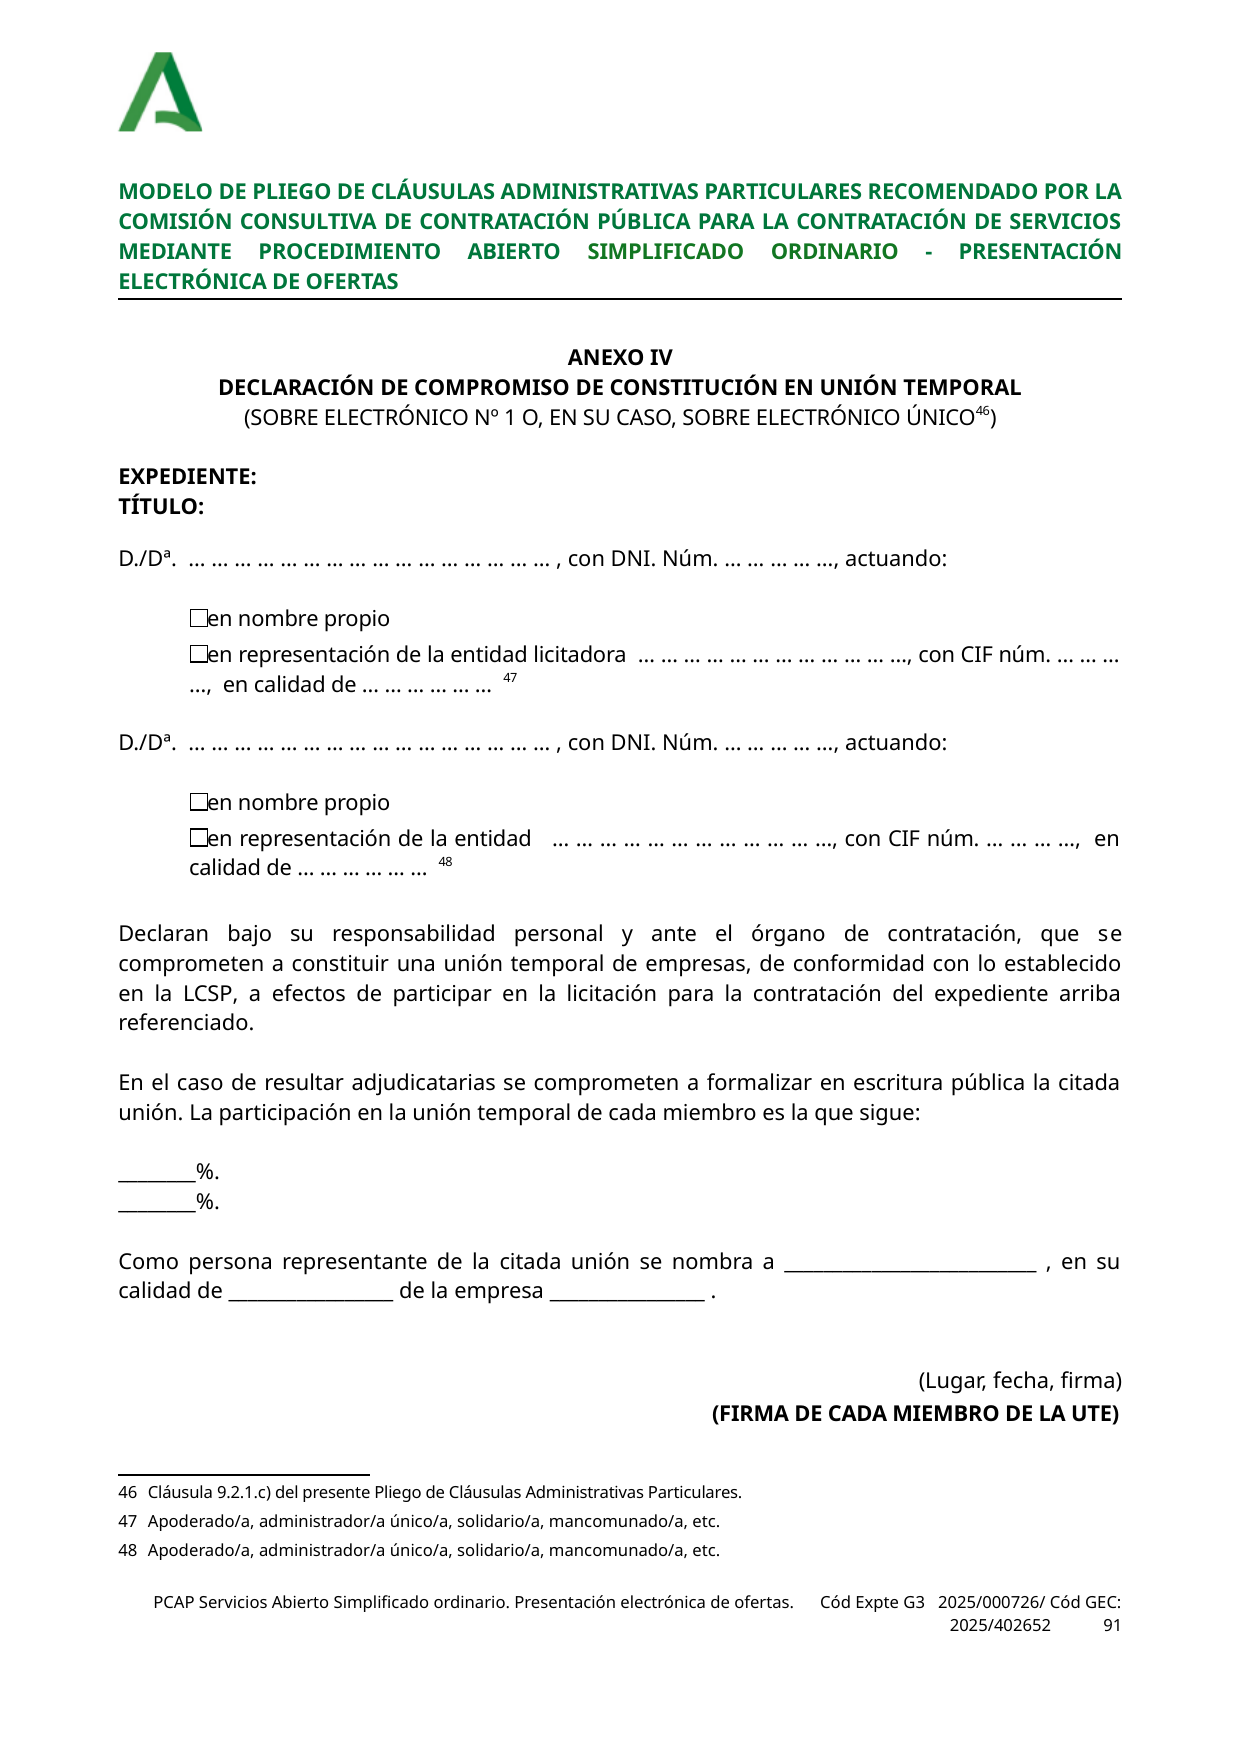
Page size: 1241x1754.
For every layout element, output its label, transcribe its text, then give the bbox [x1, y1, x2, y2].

text en nombre propio [189, 603, 1122, 633]
text Apoderado/a, administrador/a único/a, solidario/a, mancomunado/a, etc. [118, 1538, 1122, 1561]
text Como persona representante de la citada unión se nombra a __________________________ , en su calidad de _________________ de la empresa ________________ . [118, 1246, 1122, 1305]
text MODELO DE PLIEGO DE CLÁUSULAS ADMINISTRATIVAS PARTICULARES RECOMENDADO POR LA COMISIÓN CONSULTIVA DE CONTRATACIÓN PÚBLICA PARA LA CONTRATACIÓN DE SERVICIOS MEDIANTE PROCEDIMIENTO ABIERTO SIMPLIFICADO ORDINARIO - PRESENTACIÓN ELECTRÓNICA DE OFERTAS [118, 176, 1122, 298]
text (FIRMA DE CADA MIEMBRO DE LA UTE) [118, 1395, 1122, 1430]
text en representación de la entidad licitadora … … … … … … … … … … … …, con CIF núm. … … … …, en calidad de … … … … … … [189, 639, 1122, 698]
text En el caso de resultar adjudicatarias se comprometen a formalizar en escritura pública la citada unión. La participación en la unión temporal de cada miembro es la que sigue: [118, 1067, 1122, 1127]
text Apoderado/a, administrador/a único/a, solidario/a, mancomunado/a, etc. [118, 1509, 1122, 1532]
text (Lugar, fecha, firma) [118, 1365, 1122, 1395]
text TÍTULO: [118, 491, 1122, 521]
text en nombre propio [189, 787, 1122, 817]
text EXPEDIENTE: [118, 461, 1122, 491]
text Declaran bajo su responsabilidad personal y ante el órgano de contratación, que se comprometen a constituir una unión temporal de empresas, de conformidad con lo establecido en la LCSP, a efectos de participar en la licitación para la contratación del expediente arriba referenciado. [118, 918, 1122, 1037]
text en representación de la entidad … … … … … … … … … … … …, con CIF núm. … … … …, en calidad de … … … … … … [189, 823, 1122, 882]
text D./Dª. … … … … … … … … … … … … … … … … , con DNI. Núm. … … … … …, actuando: [118, 727, 1122, 757]
text ANEXO IV [118, 342, 1122, 372]
text (SOBRE ELECTRÓNICO Nº 1 O, EN SU CASO, SOBRE ELECTRÓNICO ÚNICO) [118, 402, 1122, 431]
text Cláusula 9.2.1.c) del presente Pliego de Cláusulas Administrativas Particulares. [118, 1481, 1122, 1504]
text DECLARACIÓN DE COMPROMISO DE CONSTITUCIÓN EN UNIÓN TEMPORAL [118, 372, 1122, 402]
picture [171, 9, 203, 151]
text D./Dª. … … … … … … … … … … … … … … … … , con DNI. Núm. … … … … …, actuando: [118, 543, 1122, 573]
text ________%. [118, 1186, 1122, 1216]
text ________%. [118, 1156, 1122, 1186]
